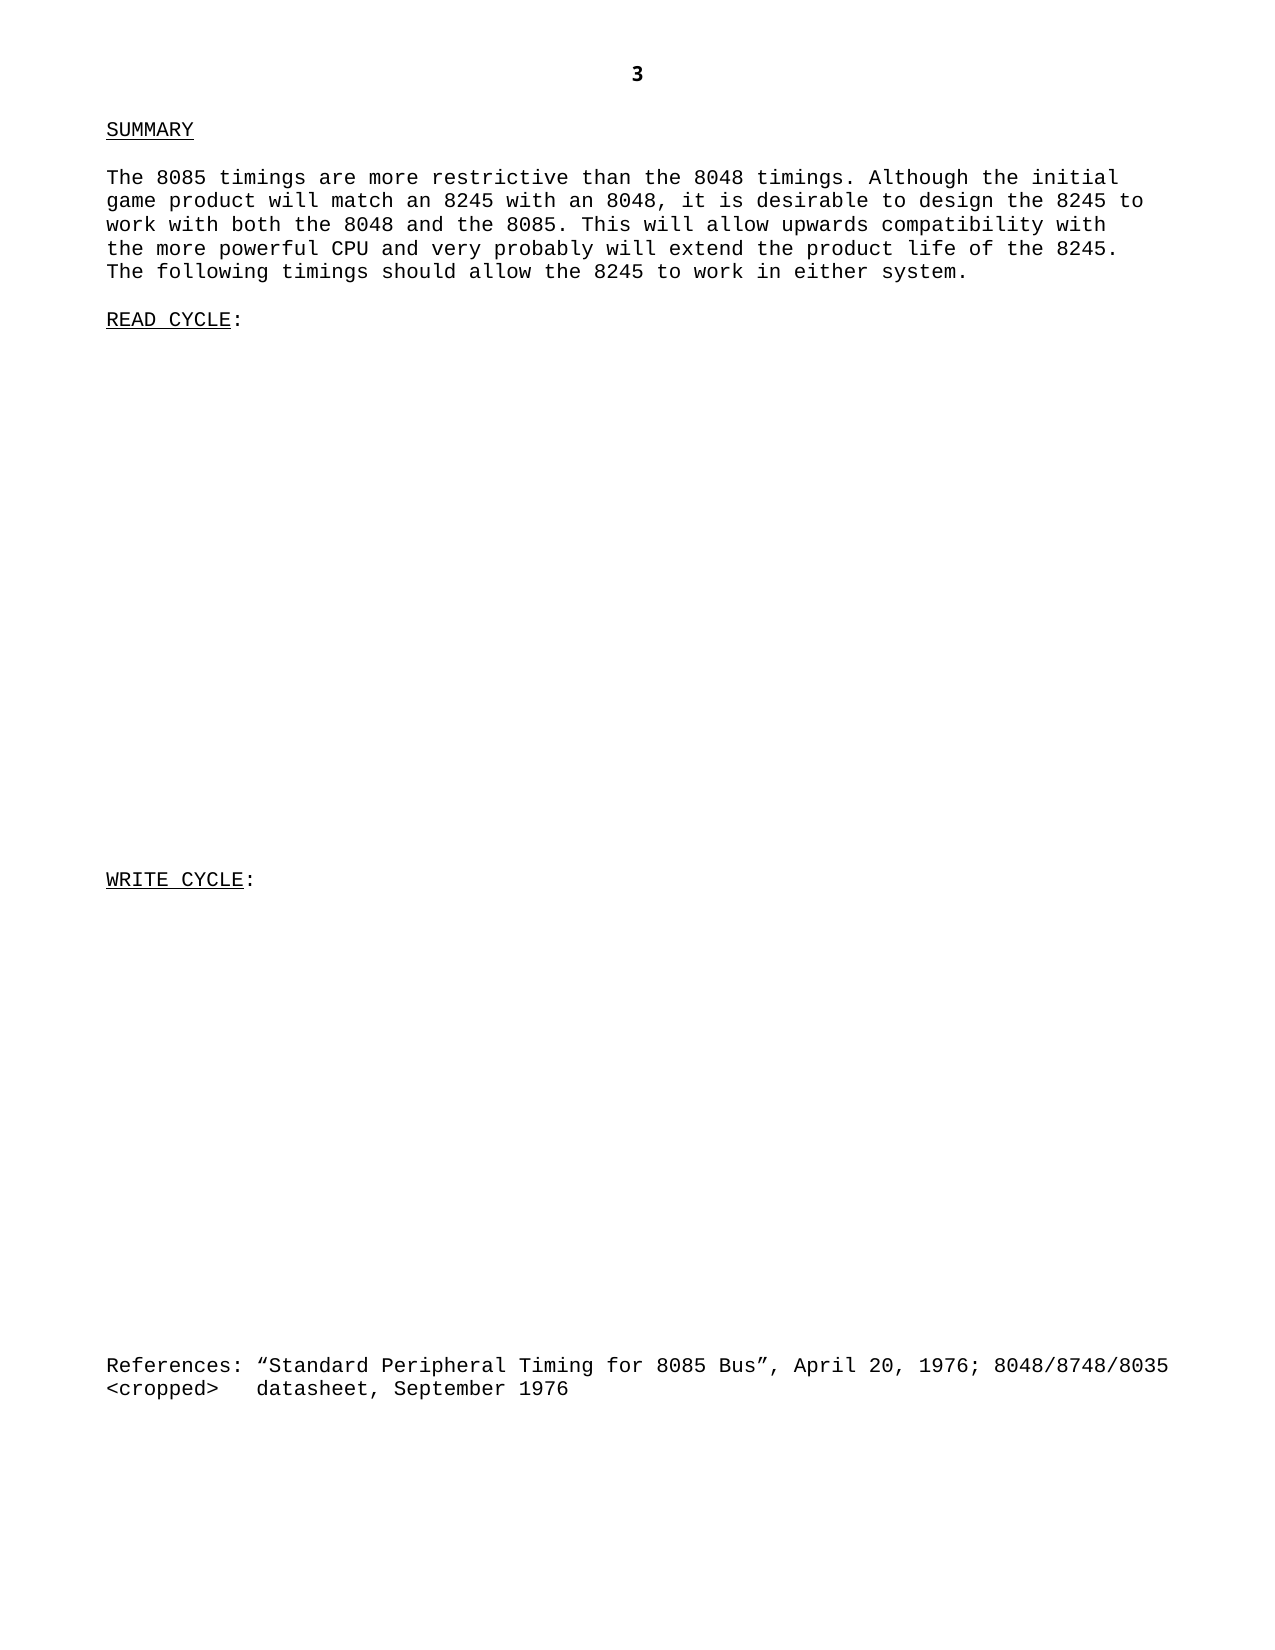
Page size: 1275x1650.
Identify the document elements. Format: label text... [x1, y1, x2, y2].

text game product will match an 8245 with an 8048, it is desirable to design the 8245 to [106, 189, 1169, 213]
text READ CYCLE: [106, 307, 1169, 331]
text <cropped> datasheet, September 1976 [106, 1377, 1169, 1401]
text The 8085 timings are more restrictive than the 8048 timings. Although the initial [106, 165, 1169, 189]
text The following timings should allow the 8245 to work in either system. [106, 260, 1169, 283]
text the more powerful CPU and very probably will extend the product life of the 8245. [106, 236, 1169, 260]
text SUMMARY [106, 118, 1169, 142]
text References: “Standard Peripheral Timing for 8085 Bus”, April 20, 1976; 8048/8748/8035 [106, 1353, 1169, 1377]
text WRITE CYCLE: [106, 867, 1169, 891]
text work with both the 8048 and the 8085. This will allow upwards compatibility with [106, 213, 1169, 236]
